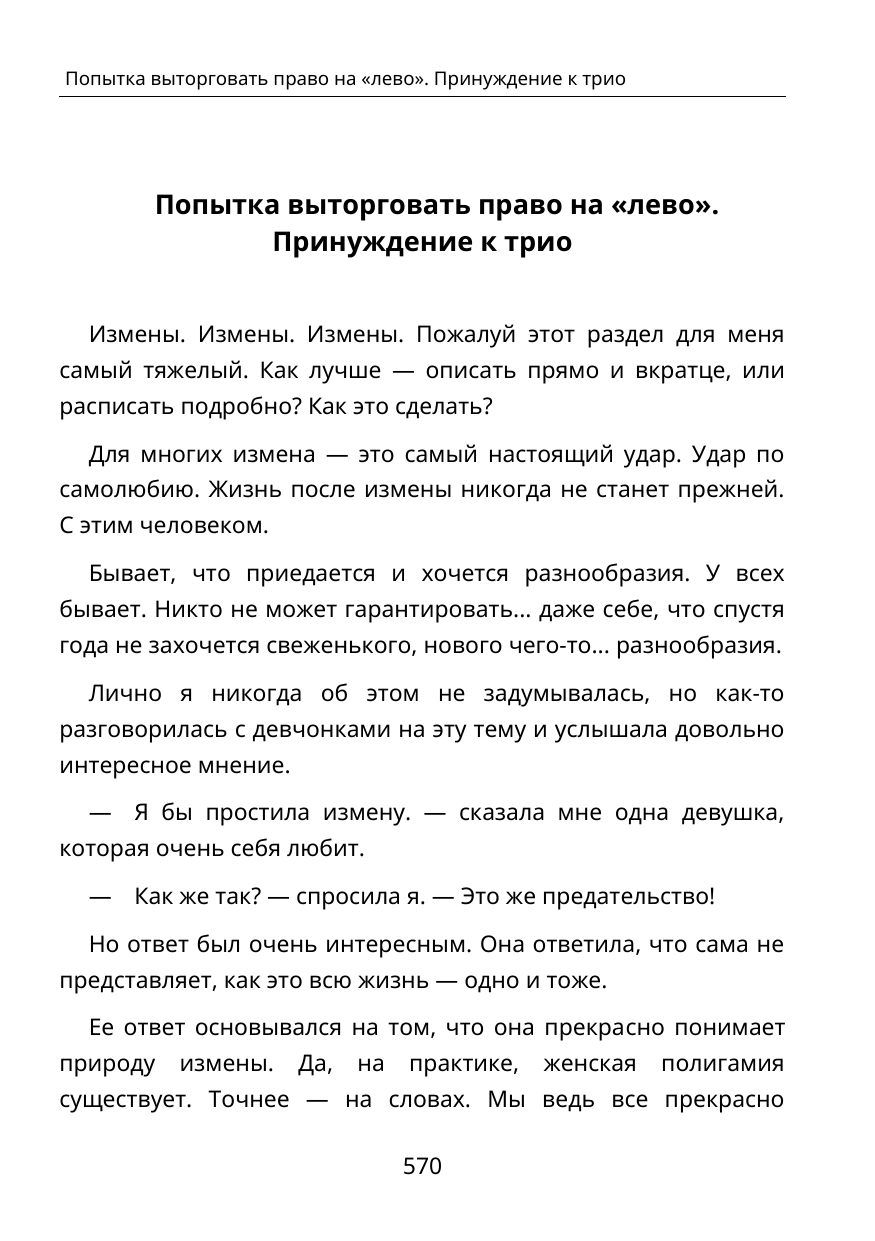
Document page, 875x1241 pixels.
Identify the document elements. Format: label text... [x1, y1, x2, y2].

text Бывает, что приедается и хочется разнообразия. У всех бывает. Никто не может гарантировать... даже себе, что спустя года не захочется свеженького, нового чего-то... разнообразия. [59, 557, 786, 660]
text Для многих измена — это самый настоящий удар. Удар по самолюбию. Жизнь после измены никогда не станет прежней. С этим человеком. [59, 437, 786, 541]
list Я бы простила измену. — сказала мне одна девушка, которая очень себя любит. [59, 796, 786, 863]
text Но ответ был очень интересным. Она ответила, что сама не представляет, как это всю жизнь — одно и тоже. [59, 928, 786, 995]
text Лично я никогда об этом не задумывалась, но как-то разговорилась с девчонками на эту тему и услышала довольно интересное мнение. [59, 677, 786, 780]
subtitle Попытка выторговать право на «лево». Принуждение к трио [59, 185, 786, 259]
text Ее ответ основывался на том, что она прекра­сно понимает природу измены. Да, на практике, женская полигамия существует. Точнее — на словах. Мы ведь все прекрасно [59, 1011, 786, 1114]
text Измены. Измены. Измены. Пожалуй этот раздел для меня самый тяжелый. Как лучше — описать прямо и вкратце, или расписать подробно? Как это сделать? [59, 318, 786, 421]
list Как же так? — спросила я. — Это же предательство! [59, 880, 786, 911]
